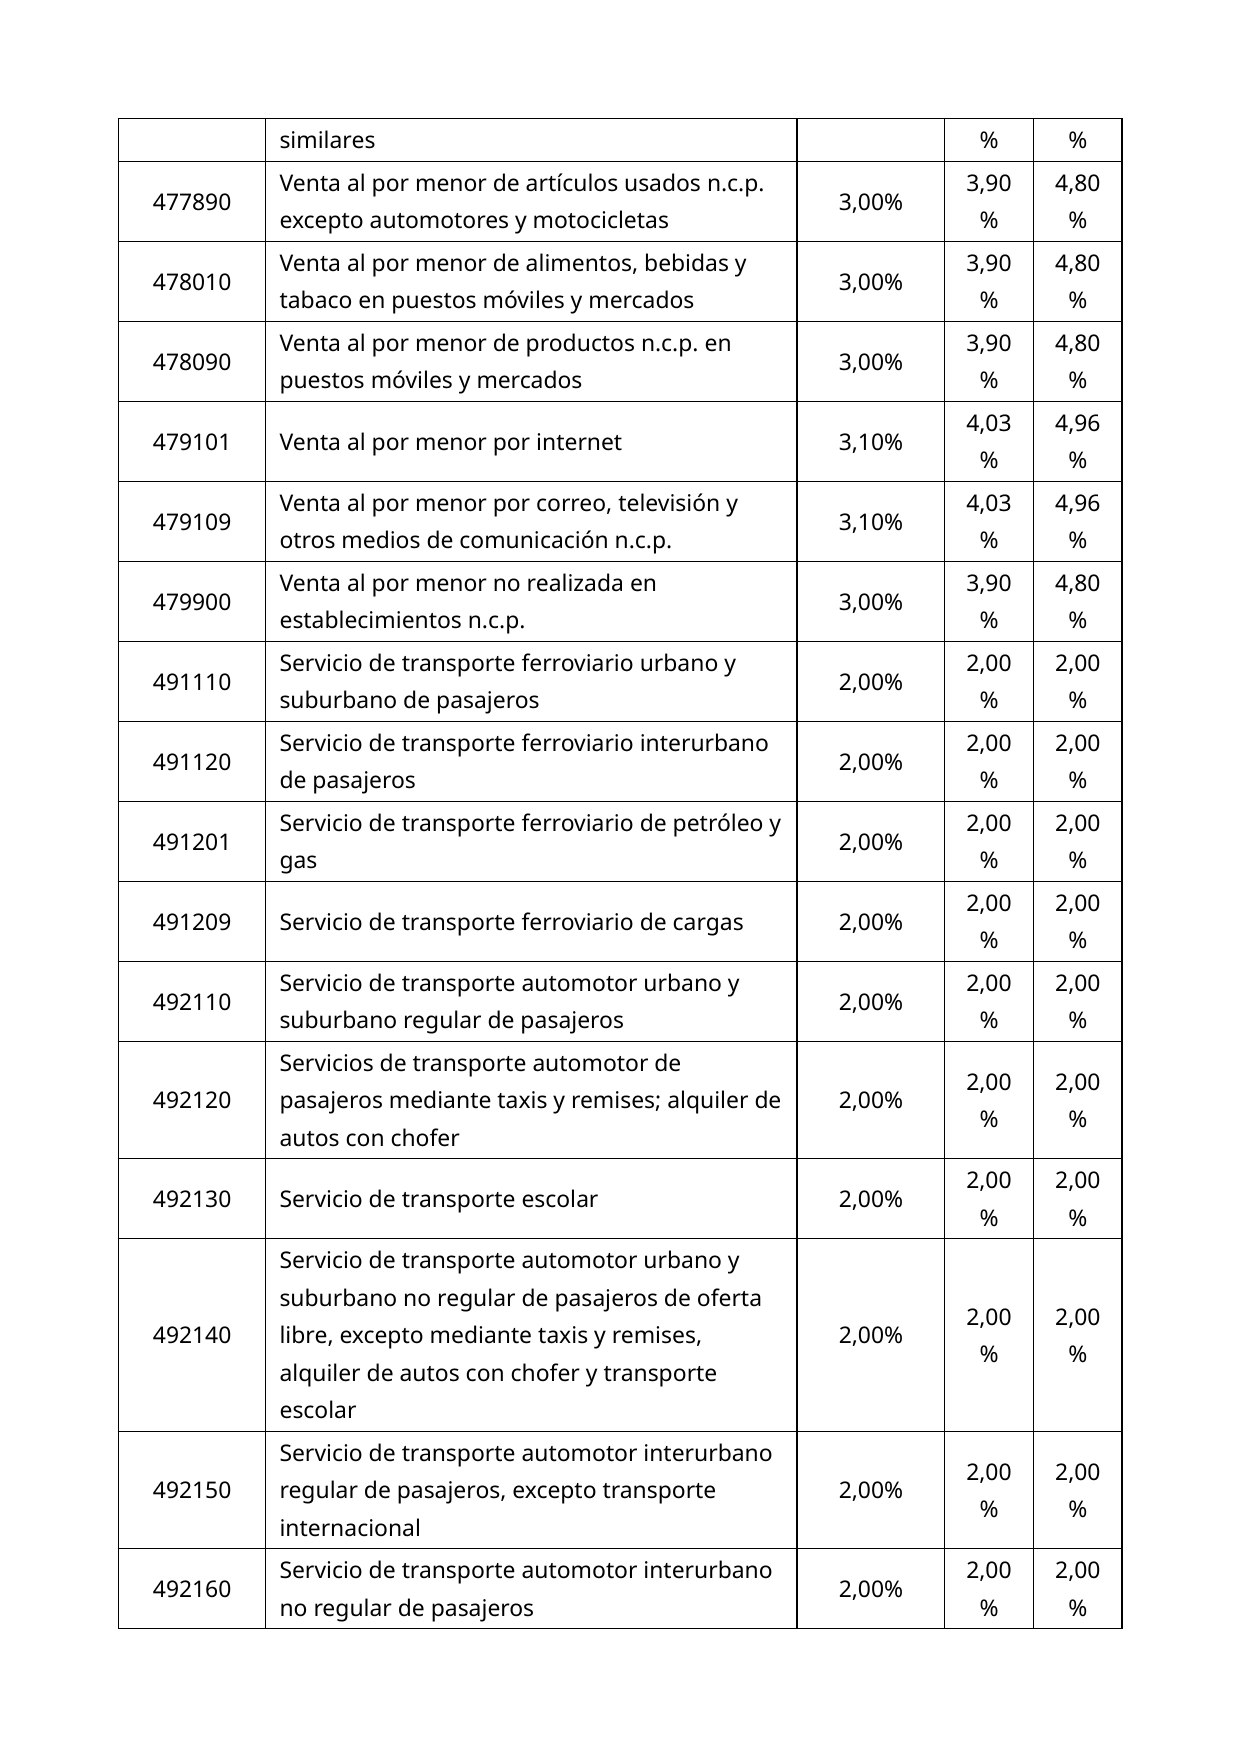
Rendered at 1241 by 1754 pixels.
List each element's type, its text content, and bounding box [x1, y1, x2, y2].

table_cell 4,96% [1034, 402, 1121, 481]
table_cell Servicio de transporte escolar [266, 1159, 796, 1238]
table_cell 492160 [119, 1549, 265, 1628]
table_cell 492110 [119, 962, 265, 1041]
table_cell 478010 [119, 242, 265, 321]
table_cell % [1034, 119, 1121, 161]
table_cell 2,00% [945, 642, 1033, 721]
table_cell 478090 [119, 322, 265, 401]
table_cell Venta al por menor de alimentos, bebidas y tabaco en puestos móviles y mercados [266, 242, 796, 321]
table_cell Venta al por menor por correo, televisión y otros medios de comunicación n.c.p. [266, 482, 796, 561]
table_cell Servicio de transporte automotor urbano y suburbano no regular de pasajeros de oferta libre, excepto mediante taxis y remises, alquiler de autos con chofer y transporte escolar [266, 1239, 796, 1431]
table_cell 4,80% [1034, 562, 1121, 641]
table_cell 2,00% [1034, 1549, 1121, 1628]
table_cell 2,00% [945, 1549, 1033, 1628]
table_cell 4,03% [945, 402, 1033, 481]
table_cell Servicio de transporte ferroviario de cargas [266, 882, 796, 961]
table_cell 477890 [119, 162, 265, 241]
table_cell 491201 [119, 802, 265, 881]
table_cell 479900 [119, 562, 265, 641]
table_cell 2,00% [1034, 1159, 1121, 1238]
table_cell Servicio de transporte automotor interurbano regular de pasajeros, excepto transporte internacional [266, 1432, 796, 1548]
table_cell 2,00% [1034, 642, 1121, 721]
table_cell 3,90% [945, 562, 1033, 641]
table_cell 491209 [119, 882, 265, 961]
table_cell 2,00% [798, 1432, 944, 1548]
table_cell 2,00% [945, 1239, 1033, 1431]
table_cell Venta al por menor por internet [266, 402, 796, 481]
table_cell 4,80% [1034, 242, 1121, 321]
table_cell 2,00% [1034, 1432, 1121, 1548]
table_cell 2,00% [945, 882, 1033, 961]
table_cell 3,00% [798, 242, 944, 321]
table_cell 2,00% [945, 802, 1033, 881]
table_cell % [945, 119, 1033, 161]
table_cell 2,00% [798, 1239, 944, 1431]
table_cell 492150 [119, 1432, 265, 1548]
table_cell 2,00% [1034, 802, 1121, 881]
table_cell 2,00% [1034, 962, 1121, 1041]
table_cell 2,00% [945, 1432, 1033, 1548]
table_cell 479109 [119, 482, 265, 561]
table_cell 3,00% [798, 162, 944, 241]
table_cell 492140 [119, 1239, 265, 1431]
table_cell 491120 [119, 722, 265, 801]
table_cell 3,90% [945, 242, 1033, 321]
table_cell 3,00% [798, 562, 944, 641]
table_cell Venta al por menor de artículos usados n.c.p. excepto automotores y motocicletas [266, 162, 796, 241]
table_cell 2,00% [798, 642, 944, 721]
table_cell 2,00% [798, 1042, 944, 1158]
table_cell Servicio de transporte automotor urbano y suburbano regular de pasajeros [266, 962, 796, 1041]
table_cell Venta al por menor de productos n.c.p. en puestos móviles y mercados [266, 322, 796, 401]
table_cell similares [266, 119, 796, 161]
table_cell Servicios de transporte automotor de pasajeros mediante taxis y remises; alquiler de autos con chofer [266, 1042, 796, 1158]
table_cell 2,00% [798, 722, 944, 801]
table_cell [119, 119, 265, 161]
table_cell 2,00% [798, 1549, 944, 1628]
table_cell 2,00% [1034, 722, 1121, 801]
table_cell 492130 [119, 1159, 265, 1238]
table_cell 2,00% [1034, 1239, 1121, 1431]
table_cell 2,00% [1034, 882, 1121, 961]
table_cell Servicio de transporte ferroviario interurbano de pasajeros [266, 722, 796, 801]
table_cell 2,00% [798, 882, 944, 961]
table_cell 4,96% [1034, 482, 1121, 561]
table_cell 2,00% [945, 1042, 1033, 1158]
table_cell 4,80% [1034, 162, 1121, 241]
table_cell 492120 [119, 1042, 265, 1158]
table_cell 2,00% [798, 962, 944, 1041]
table_cell 491110 [119, 642, 265, 721]
table_cell 2,00% [945, 962, 1033, 1041]
table_cell 2,00% [945, 722, 1033, 801]
table_cell 4,03% [945, 482, 1033, 561]
table_cell 479101 [119, 402, 265, 481]
table_cell 3,10% [798, 402, 944, 481]
table_cell 4,80% [1034, 322, 1121, 401]
table_cell 3,00% [798, 322, 944, 401]
table_cell 2,00% [1034, 1042, 1121, 1158]
table_cell 3,90% [945, 322, 1033, 401]
table_cell 2,00% [798, 1159, 944, 1238]
table_cell 2,00% [798, 802, 944, 881]
table_cell Venta al por menor no realizada en establecimientos n.c.p. [266, 562, 796, 641]
table_cell Servicio de transporte ferroviario urbano y suburbano de pasajeros [266, 642, 796, 721]
table_cell 3,90% [945, 162, 1033, 241]
table_cell 3,10% [798, 482, 944, 561]
table_cell Servicio de transporte ferroviario de petróleo y gas [266, 802, 796, 881]
table_cell 2,00% [945, 1159, 1033, 1238]
table_cell Servicio de transporte automotor interurbano no regular de pasajeros [266, 1549, 796, 1628]
table_cell [798, 119, 944, 161]
